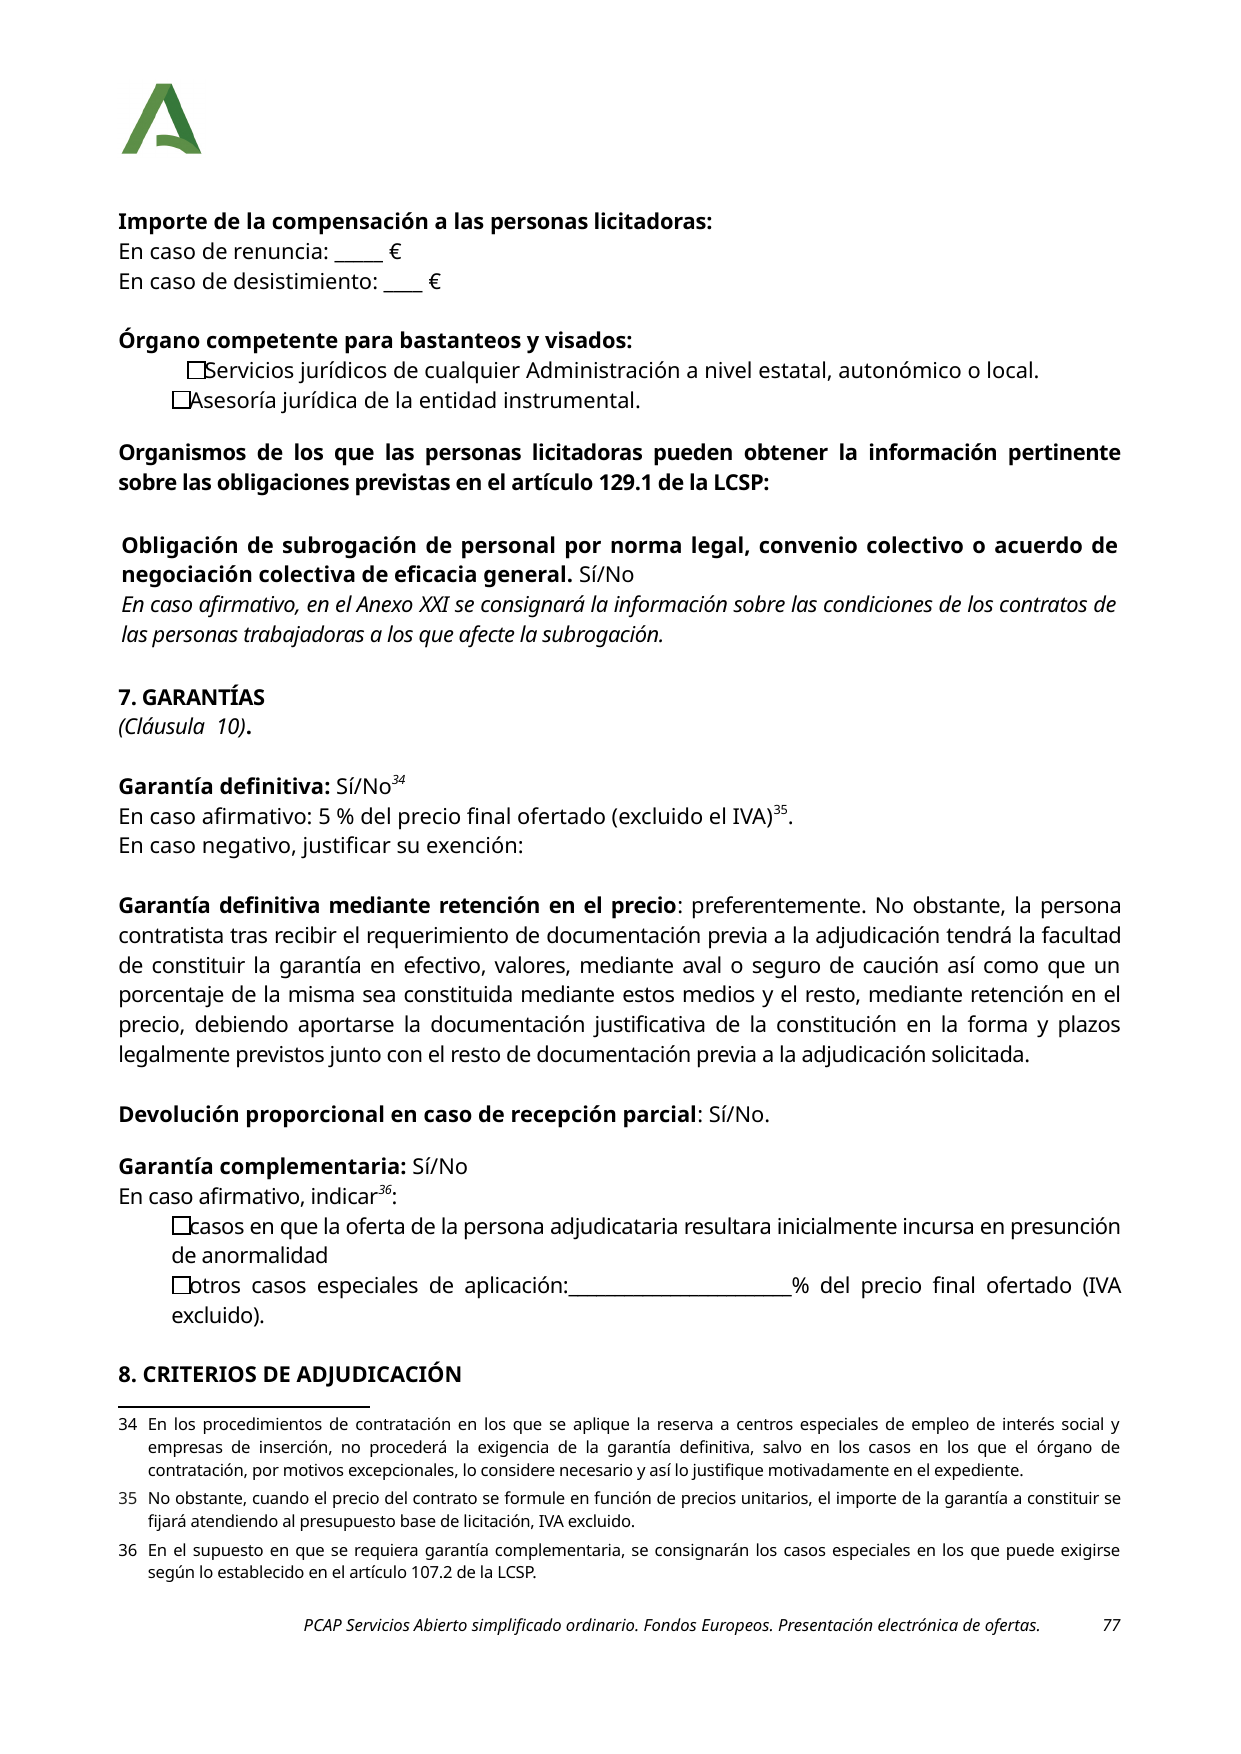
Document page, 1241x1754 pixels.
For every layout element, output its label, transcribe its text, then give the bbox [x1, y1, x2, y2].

text En los procedimientos de contratación en los que se aplique la reserva a centros especiales de empleo de interés social y empresas de inserción, no procederá la exigencia de la garantía definitiva, salvo en los casos en los que el órgano de contratación, por motivos excepcionales, lo considere necesario y así lo justifique motivadamente en el expediente. [118, 1413, 1122, 1481]
text Importe de la compensación a las personas licitadoras: [118, 206, 1122, 236]
text Garantía definitiva: Sí/No [118, 771, 1122, 801]
text Órgano competente para bastanteos y visados: [118, 325, 1122, 355]
text Garantía definitiva mediante retención en el precio: preferentemente. No obstante, la persona contratista tras recibir el requerimiento de documentación previa a la adjudicación tendrá la facultad de constituir la garantía en efectivo, valores, mediante aval o seguro de caución así como que un porcentaje de la misma sea constituida mediante estos medios y el resto, mediante retención en el precio, debiendo aportarse la documentación justificativa de la constitución en la forma y plazos legalmente previstos junto con el resto de documentación previa a la adjudicación solicitada. [118, 890, 1122, 1069]
text casos en que la oferta de la persona adjudicataria resultara inicialmente incursa en presunción de anormalidad [171, 1211, 1122, 1270]
text En caso afirmativo, indicar: [118, 1181, 1122, 1211]
text Asesoría jurídica de la entidad instrumental. [171, 385, 1122, 415]
picture [117, 79, 206, 158]
text En caso afirmativo, en el Anexo XXI se consignará la información sobre las condiciones de los contratos de las personas trabajadoras a los que afecte la subrogación. [118, 589, 1122, 649]
text 7. GARANTÍAS [118, 682, 1122, 711]
text Obligación de subrogación de personal por norma legal, convenio colectivo o acuerdo de negociación colectiva de eficacia general. Sí/No [118, 527, 1122, 589]
text No obstante, cuando el precio del contrato se formule en función de precios unitarios, el importe de la garantía a constituir se fijará atendiendo al presupuesto base de licitación, IVA excluido. [118, 1487, 1122, 1532]
text (Cláusula 10). [118, 711, 1122, 741]
text En caso de renuncia: _____ € [118, 236, 1122, 266]
text En caso de desistimiento: ____ € [118, 266, 1122, 296]
text Garantía complementaria: Sí/No [118, 1151, 1122, 1181]
text Servicios jurídicos de cualquier Administración a nivel estatal, autonómico o local. [118, 355, 1122, 385]
text Organismos de los que las personas licitadoras pueden obtener la información pertinente sobre las obligaciones previstas en el artículo 129.1 de la LCSP: [118, 437, 1122, 497]
text En caso afirmativo: 5 % del precio final ofertado (excluido el IVA). [118, 801, 1122, 831]
text En el supuesto en que se requiera garantía complementaria, se consignarán los casos especiales en los que puede exigirse según lo establecido en el artículo 107.2 de la LCSP. [118, 1538, 1122, 1584]
text Devolución proporcional en caso de recepción parcial: Sí/No. [118, 1099, 1122, 1128]
text otros casos especiales de aplicación:________________________% del precio final ofertado (IVA excluido). [171, 1270, 1122, 1330]
text En caso negativo, justificar su exención: [118, 831, 1122, 860]
text 8. CRITERIOS DE ADJUDICACIÓN [118, 1359, 1122, 1388]
